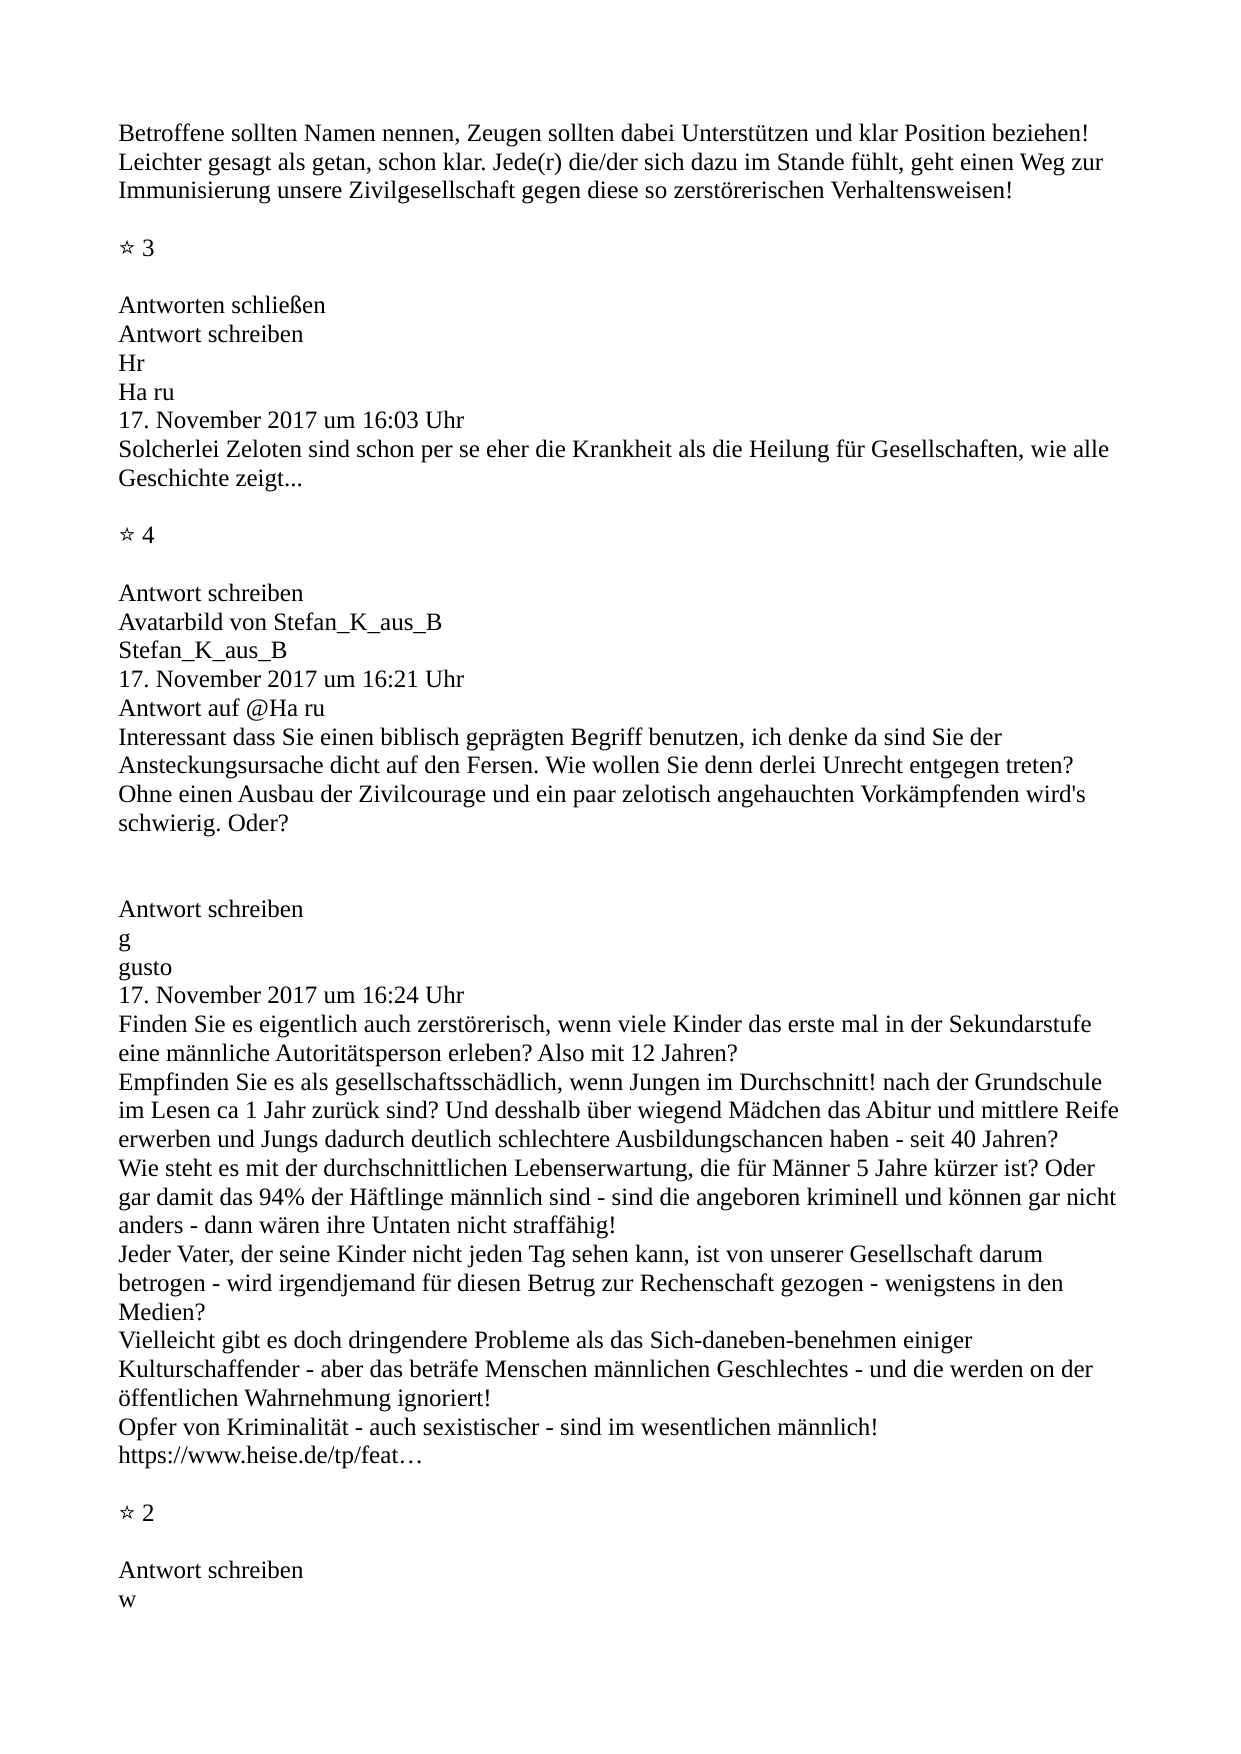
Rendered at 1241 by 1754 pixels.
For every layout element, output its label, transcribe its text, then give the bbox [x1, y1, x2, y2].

text Ha ru [118, 377, 1122, 406]
text Vielleicht gibt es doch dringendere Probleme als das Sich-daneben-benehmen einiger Kulturschaffender - aber das beträfe Menschen männlichen Geschlechtes - und die werden on der öffentlichen Wahrnehmung ignoriert! [118, 1326, 1122, 1412]
text Wie steht es mit der durchschnittlichen Lebenserwartung, die für Männer 5 Jahre kürzer ist? Oder gar damit das 94% der Häftlinge männlich sind - sind die angeboren kriminell und können gar nicht anders - dann wären ihre Untaten nicht straffähig! [118, 1153, 1122, 1239]
text Interessant dass Sie einen biblisch geprägten Begriff benutzen, ich denke da sind Sie der Ansteckungsursache dicht auf den Fersen. Wie wollen Sie denn derlei Unrecht entgegen treten? Ohne einen Ausbau der Zivilcourage und ein paar zelotisch angehauchten Vorkämpfenden wird's schwierig. Oder? [118, 722, 1122, 837]
text Opfer von Kriminalität - auch sexistischer - sind im wesentlichen männlich! [118, 1412, 1122, 1441]
text 17. November 2017 um 16:24 Uhr [118, 981, 1122, 1009]
text ⭐️ 3 [118, 233, 1122, 262]
text Antwort schreiben [118, 1556, 1122, 1584]
text Stefan_K_aus_B [118, 636, 1122, 664]
text Empfinden Sie es als gesellschaftsschädlich, wenn Jungen im Durchschnitt! nach der Grundschule im Lesen ca 1 Jahr zurück sind? Und desshalb über wiegend Mädchen das Abitur und mittlere Reife erwerben und Jungs dadurch deutlich schlechtere Ausbildungschancen haben - seit 40 Jahren? [118, 1067, 1122, 1153]
text ⭐️ 4 [118, 521, 1122, 549]
text Antwort auf @Ha ru [118, 693, 1122, 722]
text Finden Sie es eigentlich auch zerstörerisch, wenn viele Kinder das erste mal in der Sekundarstufe eine männliche Autoritätsperson erleben? Also mit 12 Jahren? [118, 1009, 1122, 1067]
text Antwort schreiben [118, 894, 1122, 923]
text Antwort schreiben [118, 578, 1122, 607]
text w [118, 1584, 1122, 1613]
text 17. November 2017 um 16:21 Uhr [118, 664, 1122, 693]
text Antwort schreiben [118, 319, 1122, 348]
text Solcherlei Zeloten sind schon per se eher die Krankheit als die Heilung für Gesellschaften, wie alle Geschichte zeigt... [118, 434, 1122, 492]
text https://www.heise.de/tp/feat… [118, 1441, 1122, 1469]
text g [118, 923, 1122, 952]
text Hr [118, 348, 1122, 377]
text Jeder Vater, der seine Kinder nicht jeden Tag sehen kann, ist von unserer Gesellschaft darum betrogen - wird irgendjemand für diesen Betrug zur Rechenschaft gezogen - wenigstens in den Medien? [118, 1239, 1122, 1326]
text 17. November 2017 um 16:03 Uhr [118, 406, 1122, 434]
text Avatarbild von Stefan_K_aus_B [118, 607, 1122, 636]
text ⭐️ 2 [118, 1498, 1122, 1527]
text gusto [118, 952, 1122, 981]
text Betroffene sollten Namen nennen, Zeugen sollten dabei Unterstützen und klar Position beziehen! Leichter gesagt als getan, schon klar. Jede(r) die/der sich dazu im Stande fühlt, geht einen Weg zur Immunisierung unsere Zivilgesellschaft gegen diese so zerstörerischen Verhaltensweisen! [118, 118, 1122, 204]
text Antworten schließen [118, 291, 1122, 319]
